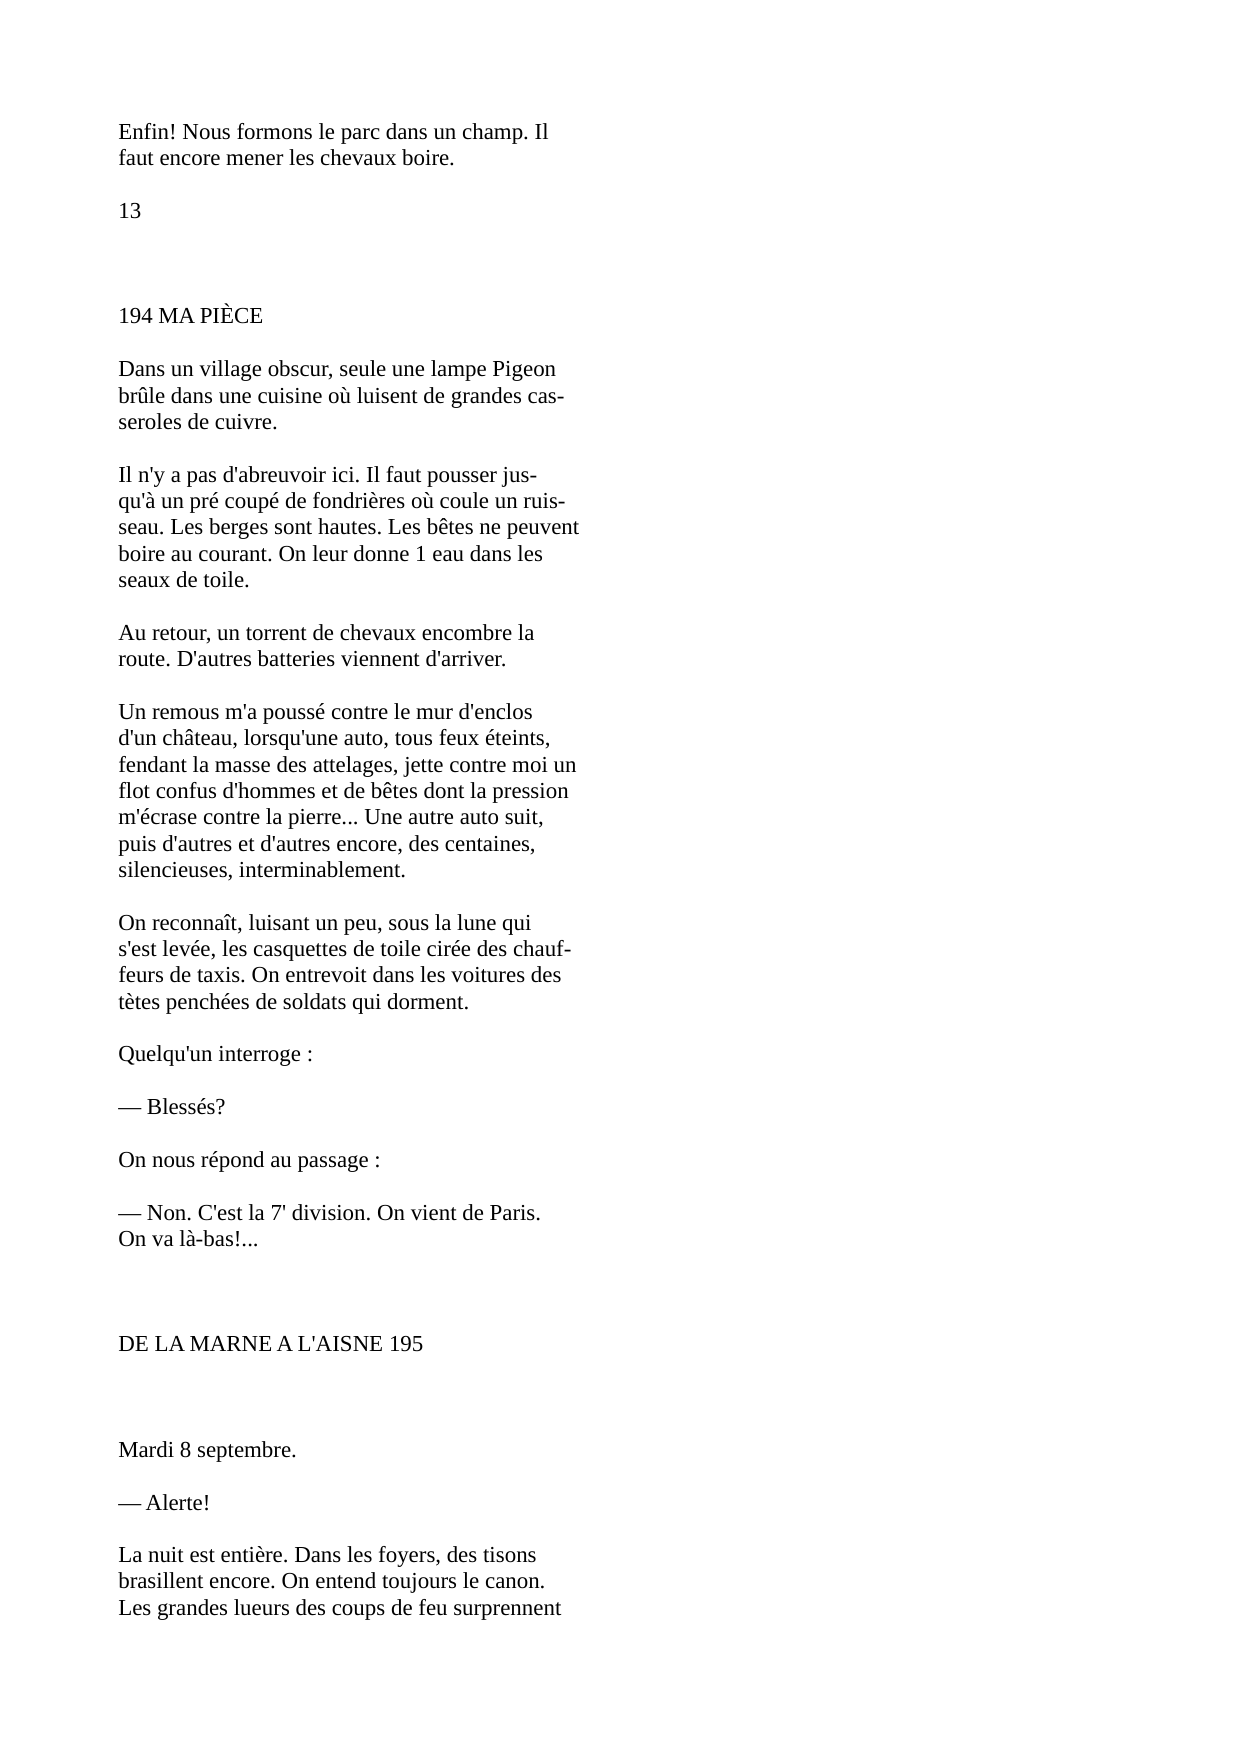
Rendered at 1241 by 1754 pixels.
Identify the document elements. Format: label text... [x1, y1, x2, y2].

text feurs de taxis. On entrevoit dans les voitures des [118, 961, 1122, 988]
text La nuit est entière. Dans les foyers, des tisons [118, 1541, 1122, 1568]
text tètes penchées de soldats qui dorment. [118, 988, 1122, 1014]
text s'est levée, les casquettes de toile cirée des chauf- [118, 935, 1122, 961]
text d'un château, lorsqu'une auto, tous feux éteints, [118, 724, 1122, 751]
text silencieuses, interminablement. [118, 856, 1122, 882]
text Au retour, un torrent de chevaux encombre la [118, 619, 1122, 645]
text seaux de toile. [118, 566, 1122, 592]
text — Blessés? [118, 1093, 1122, 1119]
text Dans un village obscur, seule une lampe Pigeon [118, 355, 1122, 382]
text qu'à un pré coupé de fondrières où coule un ruis- [118, 487, 1122, 513]
text route. D'autres batteries viennent d'arriver. [118, 645, 1122, 672]
text seroles de cuivre. [118, 408, 1122, 434]
text Mardi 8 septembre. [118, 1436, 1122, 1462]
text brasillent encore. On entend toujours le canon. [118, 1568, 1122, 1594]
text On reconnaît, luisant un peu, sous la lune qui [118, 909, 1122, 935]
text brûle dans une cuisine où luisent de grandes cas- [118, 382, 1122, 408]
text — Non. C'est la 7' division. On vient de Paris. [118, 1199, 1122, 1225]
text On nous répond au passage : [118, 1146, 1122, 1172]
text 194 MA PIÈCE [118, 303, 1122, 329]
text boire au courant. On leur donne 1 eau dans les [118, 540, 1122, 566]
text m'écrase contre la pierre... Une autre auto suit, [118, 803, 1122, 830]
text Quelqu'un interroge : [118, 1041, 1122, 1067]
text 13 [118, 197, 1122, 223]
text seau. Les berges sont hautes. Les bêtes ne peuvent [118, 513, 1122, 540]
text fendant la masse des attelages, jette contre moi un [118, 751, 1122, 777]
text Il n'y a pas d'abreuvoir ici. Il faut pousser jus- [118, 461, 1122, 487]
text flot confus d'hommes et de bêtes dont la pression [118, 777, 1122, 803]
text DE LA MARNE A L'AISNE 195 [118, 1330, 1122, 1357]
text puis d'autres et d'autres encore, des centaines, [118, 830, 1122, 856]
text On va là-bas!... [118, 1225, 1122, 1251]
text faut encore mener les chevaux boire. [118, 144, 1122, 171]
text Un remous m'a poussé contre le mur d'enclos [118, 698, 1122, 724]
text Enfin! Nous formons le parc dans un champ. Il [118, 118, 1122, 144]
text — Alerte! [118, 1488, 1122, 1515]
text Les grandes lueurs des coups de feu surprennent [118, 1594, 1122, 1620]
